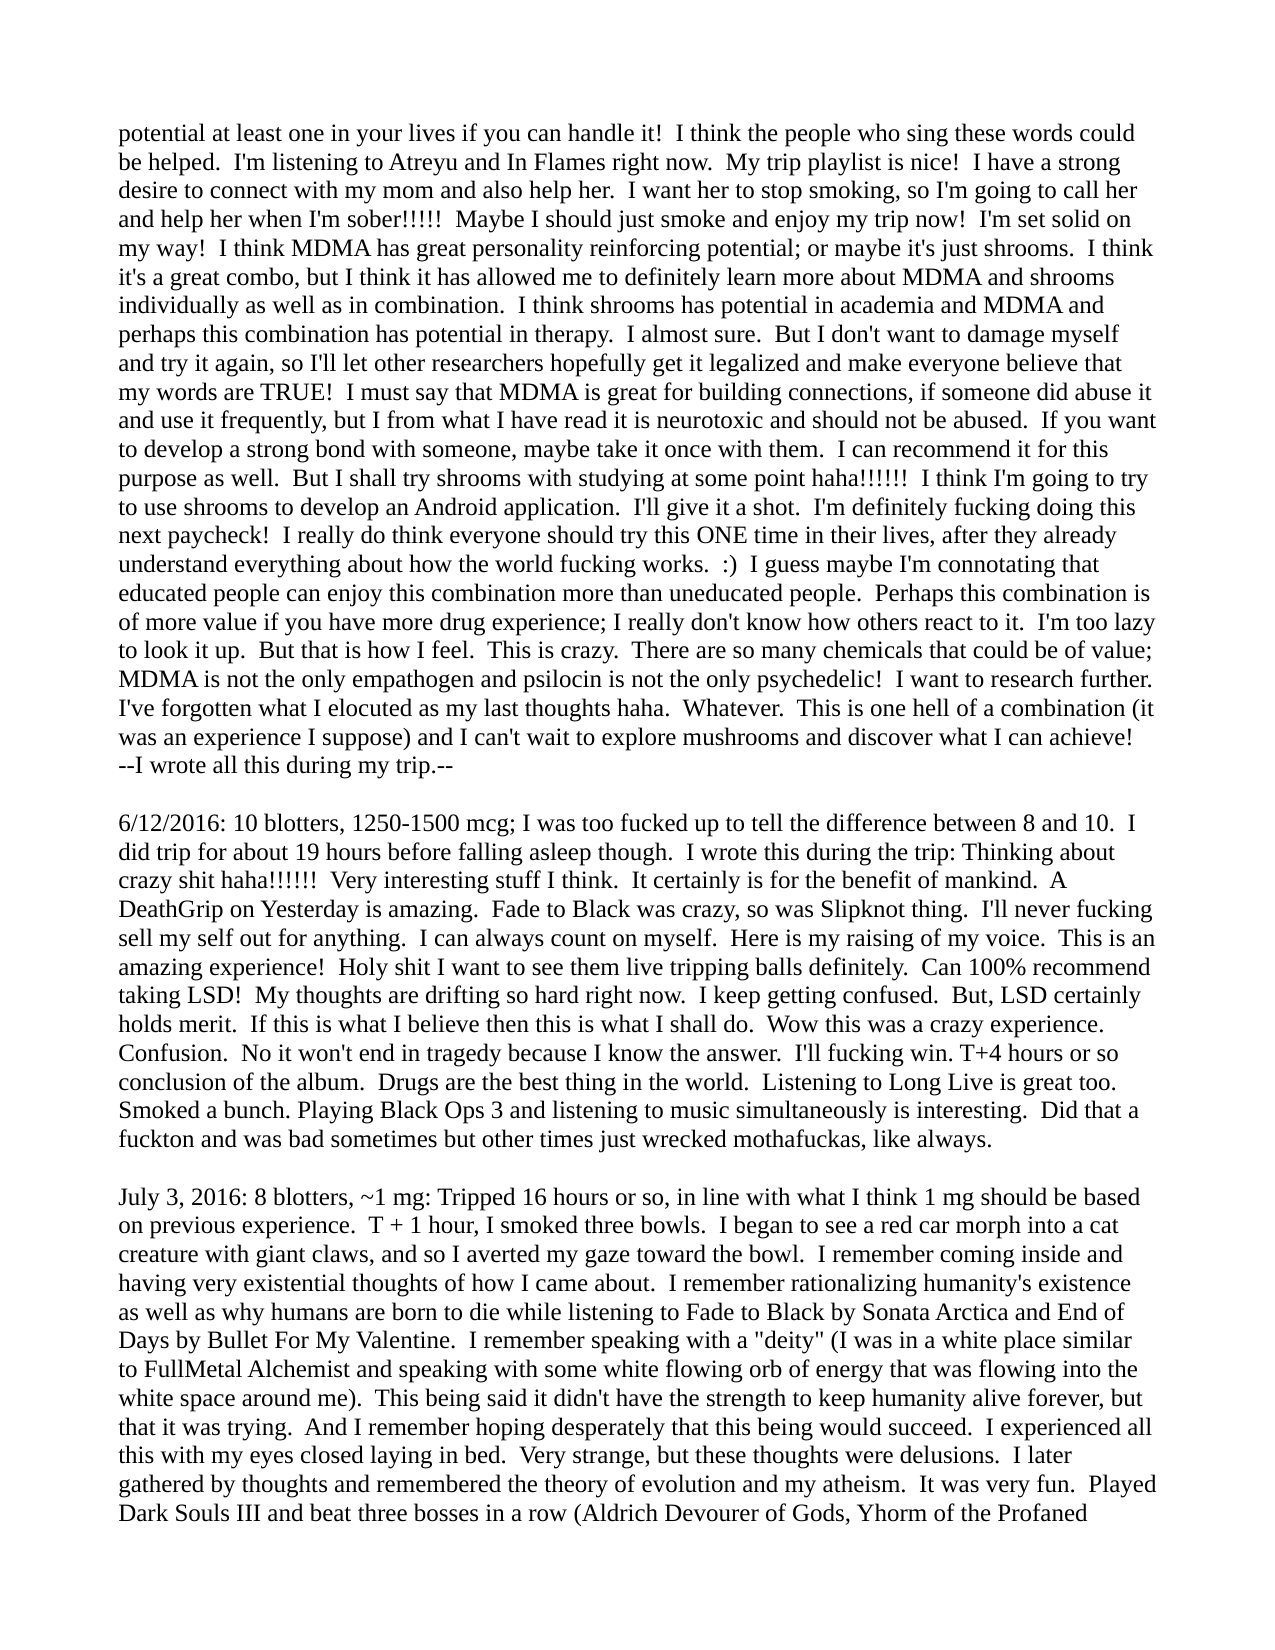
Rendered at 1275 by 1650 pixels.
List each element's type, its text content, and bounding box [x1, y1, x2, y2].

text July 3, 2016: 8 blotters, ~1 mg: Tripped 16 hours or so, in line with what I think 1 mg should be based on previous experience. T + 1 hour, I smoked three bowls. I began to see a red car morph into a cat creature with giant claws, and so I averted my gaze toward the bowl. I remember coming inside and having very existential thoughts of how I came about. I remember rationalizing humanity's existence as well as why humans are born to die while listening to Fade to Black by Sonata Arctica and End of Days by Bullet For My Valentine. I remember speaking with a "deity" (I was in a white place similar to FullMetal Alchemist and speaking with some white flowing orb of energy that was flowing into the white space around me). This being said it didn't have the strength to keep humanity alive forever, but that it was trying. And I remember hoping desperately that this being would succeed. I experienced all this with my eyes closed laying in bed. Very strange, but these thoughts were delusions. I later gathered by thoughts and remembered the theory of evolution and my atheism. It was very fun. Played Dark Souls III and beat three bosses in a row (Aldrich Devourer of Gods, Yhorm of the Profaned [118, 1182, 1157, 1527]
text 6/12/2016: 10 blotters, 1250-1500 mcg; I was too fucked up to tell the difference between 8 and 10. I did trip for about 19 hours before falling asleep though. I wrote this during the trip: Thinking about crazy shit haha!!!!!! Very interesting stuff I think. It certainly is for the benefit of mankind. A DeathGrip on Yesterday is amazing. Fade to Black was crazy, so was Slipknot thing. I'll never fucking sell my self out for anything. I can always count on myself. Here is my raising of my voice. This is an amazing experience! Holy shit I want to see them live tripping balls definitely. Can 100% recommend taking LSD! My thoughts are drifting so hard right now. I keep getting confused. But, LSD certainly holds merit. If this is what I believe then this is what I shall do. Wow this was a crazy experience. Confusion. No it won't end in tragedy because I know the answer. I'll fucking win. T+4 hours or so conclusion of the album. Drugs are the best thing in the world. Listening to Long Live is great too. Smoked a bunch. Playing Black Ops 3 and listening to music simultaneously is interesting. Did that a fuckton and was bad sometimes but other times just wrecked mothafuckas, like always. [118, 808, 1157, 1153]
text potential at least one in your lives if you can handle it! I think the people who sing these words could be helped. I'm listening to Atreyu and In Flames right now. My trip playlist is nice! I have a strong desire to connect with my mom and also help her. I want her to stop smoking, so I'm going to call her and help her when I'm sober!!!!! Maybe I should just smoke and enjoy my trip now! I'm set solid on my way! I think MDMA has great personality reinforcing potential; or maybe it's just shrooms. I think it's a great combo, but I think it has allowed me to definitely learn more about MDMA and shrooms individually as well as in combination. I think shrooms has potential in academia and MDMA and perhaps this combination has potential in therapy. I almost sure. But I don't want to damage myself and try it again, so I'll let other researchers hopefully get it legalized and make everyone believe that my words are TRUE! I must say that MDMA is great for building connections, if someone did abuse it and use it frequently, but I from what I have read it is neurotoxic and should not be abused. If you want to develop a strong bond with someone, maybe take it once with them. I can recommend it for this purpose as well. But I shall try shrooms with studying at some point haha!!!!!! I think I'm going to try to use shrooms to develop an Android application. I'll give it a shot. I'm definitely fucking doing this next paycheck! I really do think everyone should try this ONE time in their lives, after they already understand everything about how the world fucking works. :) I guess maybe I'm connotating that educated people can enjoy this combination more than uneducated people. Perhaps this combination is of more value if you have more drug experience; I really don't know how others react to it. I'm too lazy to look it up. But that is how I feel. This is crazy. There are so many chemicals that could be of value; MDMA is not the only empathogen and psilocin is not the only psychedelic! I want to research further. I've forgotten what I elocuted as my last thoughts haha. Whatever. This is one hell of a combination (it was an experience I suppose) and I can't wait to explore mushrooms and discover what I can achieve! --I wrote all this during my trip.-- [118, 118, 1157, 779]
